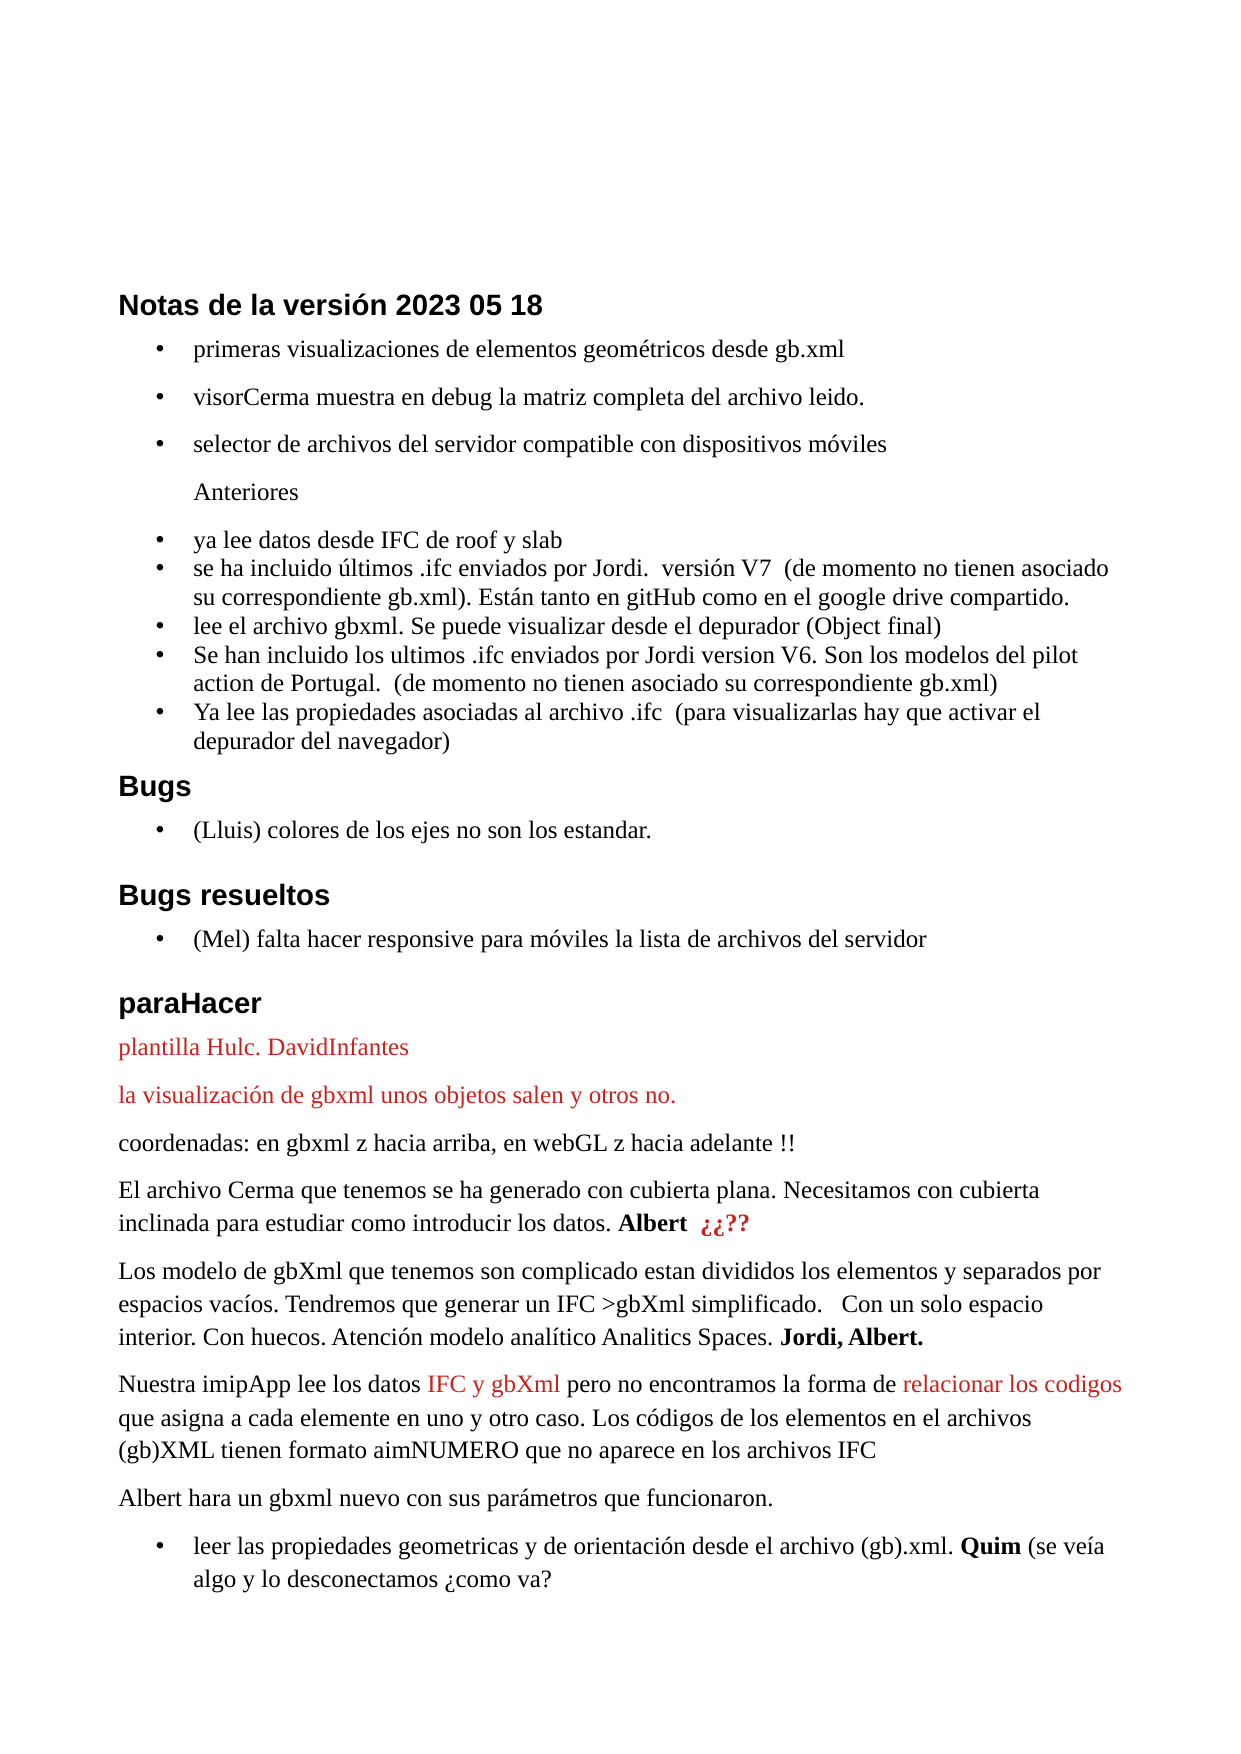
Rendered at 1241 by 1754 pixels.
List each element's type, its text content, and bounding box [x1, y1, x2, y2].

subtitle Bugs resueltos [118, 878, 1122, 912]
text Nuestra imipApp lee los datos IFC y gbXml pero no encontramos la forma de relacionar los codigos que asigna a cada elemente en uno y otro caso. Los códigos de los elementos en el archivos (gb)XML tienen formato aimNUMERO que no aparece en los archivos IFC [118, 1369, 1122, 1464]
list primeras visualizaciones de elementos geométricos desde gb.xml [156, 334, 1122, 363]
list Se han incluido los ultimos .ifc enviados por Jordi version V6. Son los modelos del pilot action de Portugal. (de momento no tienen asociado su correspondiente gb.xml) [156, 640, 1122, 697]
subtitle paraHacer [118, 986, 1122, 1020]
text la visualización de gbxml unos objetos salen y otros no. [118, 1080, 1122, 1109]
subtitle Notas de la versión 2023 05 18 [118, 288, 1122, 322]
subtitle Bugs [118, 769, 1122, 803]
text plantilla Hulc. DavidInfantes [118, 1032, 1122, 1061]
text Albert hara un gbxml nuevo con sus parámetros que funcionaron. [118, 1483, 1122, 1512]
list Ya lee las propiedades asociadas al archivo .ifc (para visualizarlas hay que activar el depurador del navegador) [156, 697, 1122, 755]
text coordenadas: en gbxml z hacia arriba, en webGL z hacia adelante !! [118, 1128, 1122, 1156]
text Los modelo de gbXml que tenemos son complicado estan divididos los elementos y separados por espacios vacíos. Tendremos que generar un IFC >gbXml simplificado. Con un solo espacio interior. Con huecos. Atención modelo analítico Analitics Spaces. Jordi, Albert. [118, 1256, 1122, 1351]
list leer las propiedades geometricas y de orientación desde el archivo (gb).xml. Quim (se veía algo y lo desconectamos ¿como va? [156, 1531, 1122, 1593]
list selector de archivos del servidor compatible con dispositivos móviles [156, 429, 1122, 458]
list se ha incluido últimos .ifc enviados por Jordi. versión V7 (de momento no tienen asociado su correspondiente gb.xml). Están tanto en gitHub como en el google drive compartido. [156, 553, 1122, 611]
list (Lluis) colores de los ejes no son los estandar. [156, 816, 1122, 844]
list lee el archivo gbxml. Se puede visualizar desde el depurador (Object final) [156, 611, 1122, 640]
list visorCerma muestra en debug la matriz completa del archivo leido. [156, 382, 1122, 411]
list Anteriores [156, 477, 1122, 506]
text El archivo Cerma que tenemos se ha generado con cubierta plana. Necesitamos con cubierta inclinada para estudiar como introducir los datos. Albert ¿¿?? [118, 1175, 1122, 1237]
list ya lee datos desde IFC de roof y slab [156, 525, 1122, 553]
list (Mel) falta hacer responsive para móviles la lista de archivos del servidor [156, 924, 1122, 953]
